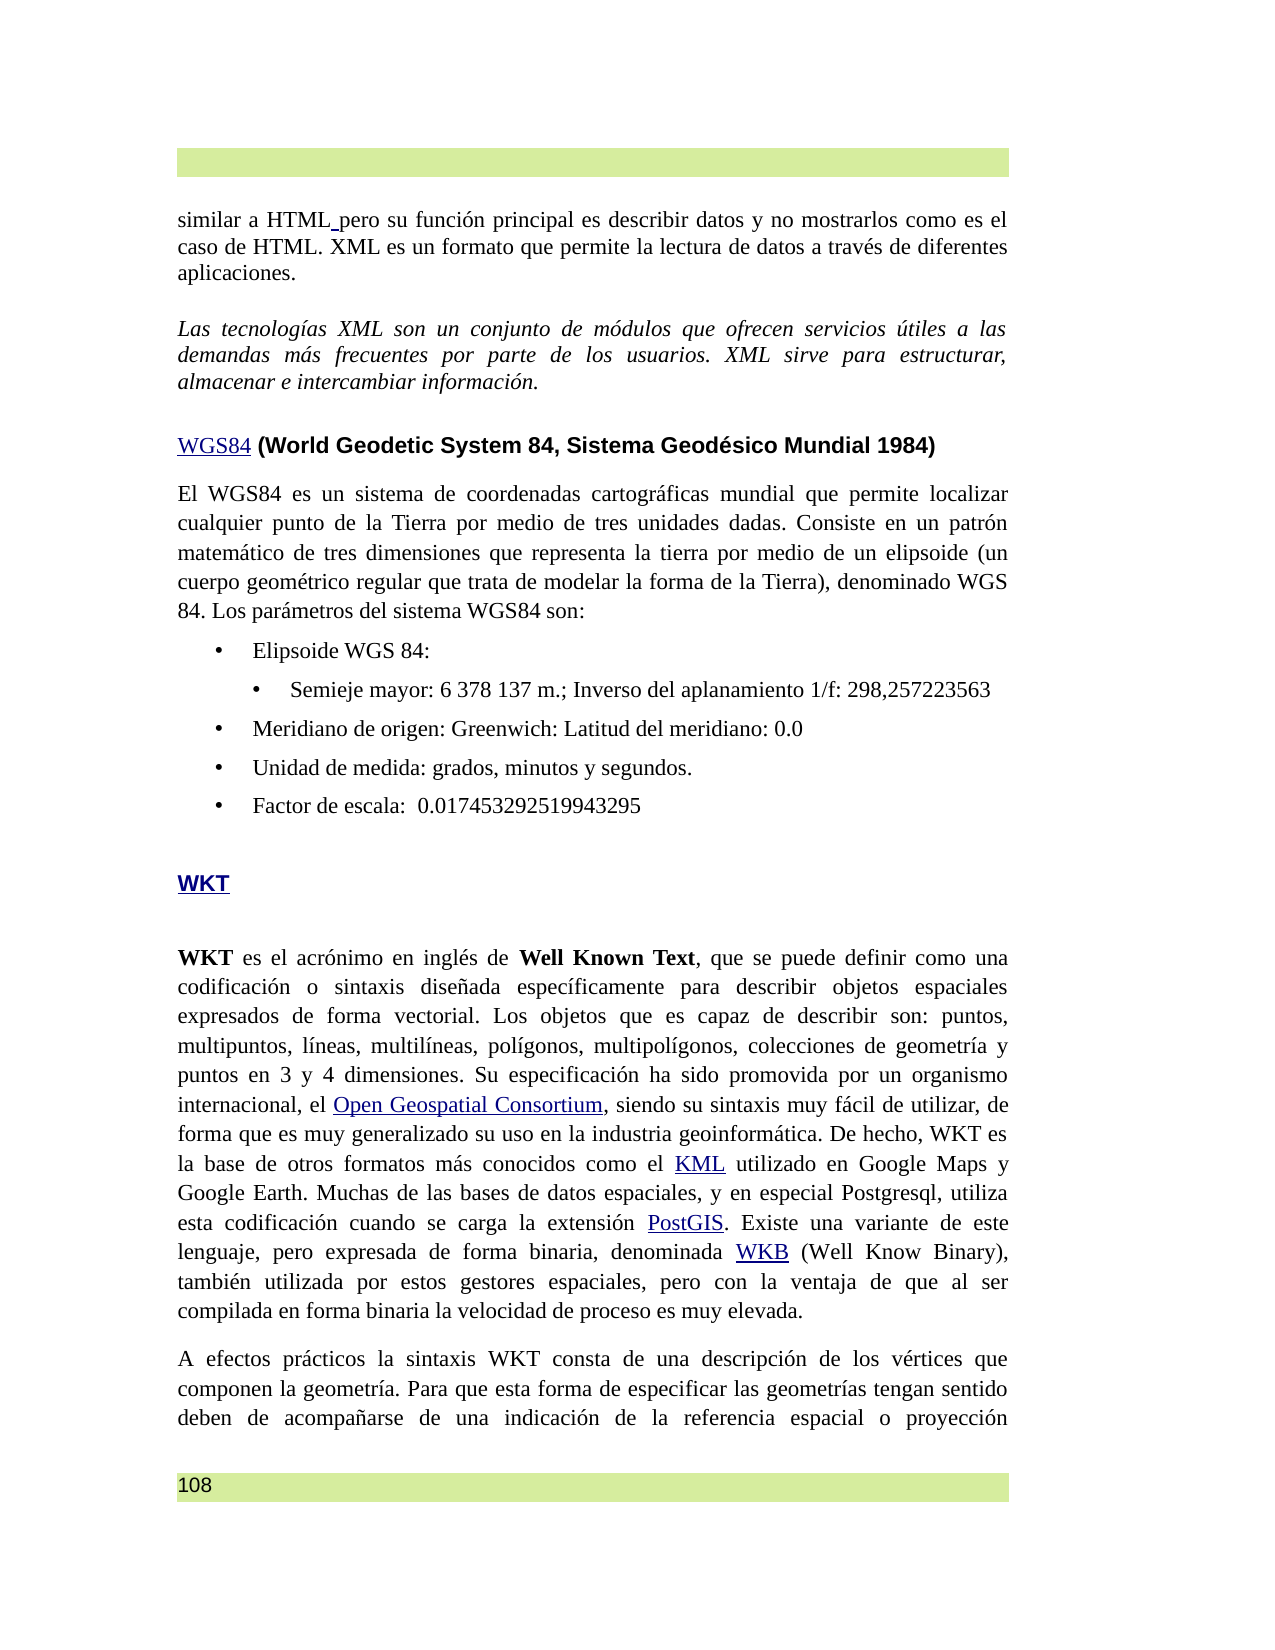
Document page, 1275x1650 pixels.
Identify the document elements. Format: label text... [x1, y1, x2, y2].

list Elipsoide WGS 84: [215, 637, 1009, 663]
text similar a HTML pero su función principal es describir datos y no mostrarlos como es el caso de HTML. XML es un formato que permite la lectura de datos a través de diferentes aplicaciones. [177, 207, 1009, 286]
list Semieje mayor: 6 378 137 m.; Inverso del aplanamiento 1/f: 298,257223563 [252, 676, 1009, 702]
list Unidad de medida: grados, minutos y segundos. [215, 754, 1009, 780]
text A efectos prácticos la sintaxis WKT consta de una descripción de los vértices que componen la geometría. Para que esta forma de especificar las geometrías tengan sentido deben de acompañarse de una indicación de la referencia espacial o proyección [177, 1343, 1009, 1431]
text WKT [177, 870, 1009, 897]
text WKT es el acrónimo en inglés de Well Known Text, que se puede definir como una codificación o sintaxis diseñada específicamente para describir objetos espaciales expresados de forma vectorial. Los objetos que es capaz de describir son: puntos, multipuntos, líneas, multilíneas, polígonos, multipolígonos, colecciones de geometría y puntos en 3 y 4 dimensiones. Su especificación ha sido promovida por un organismo internacional, el Open Geospatial Consortium, siendo su sintaxis muy fácil de utilizar, de forma que es muy generalizado su uso en la industria geoinformática. De hecho, WKT es la base de otros formatos más conocidos como el KML utilizado en Google Maps y Google Earth. Muchas de las bases de datos espaciales, y en especial Postgresql, utiliza esta codificación cuando se carga la extensión PostGIS. Existe una variante de este lenguaje, pero expresada de forma binaria, denominada WKB (Well Know Binary), también utilizada por estos gestores espaciales, pero con la ventaja de que al ser compilada en forma binaria la velocidad de proceso es muy elevada. [177, 941, 1009, 1325]
text El WGS84 es un sistema de coordenadas cartográficas mundial que permite localizar cualquier punto de la Tierra por medio de tres unidades dadas. Consiste en un patrón matemático de tres dimensiones que representa la tierra por medio de un elipsoide (un cuerpo geométrico regular que trata de modelar la forma de la Tierra), denominado WGS 84. Los parámetros del sistema WGS84 son: [177, 477, 1009, 625]
list Meridiano de origen: Greenwich: Latitud del meridiano: 0.0 [215, 715, 1009, 741]
list Factor de escala: 0.017453292519943295 [215, 793, 1009, 819]
text Las tecnologías XML son un conjunto de módulos que ofrecen servicios útiles a las demandas más frecuentes por parte de los usuarios. XML sirve para estructurar, almacenar e intercambiar información. [177, 315, 1009, 394]
text WGS84 (World Geodetic System 84, Sistema Geodésico Mundial 1984) [177, 429, 1009, 459]
